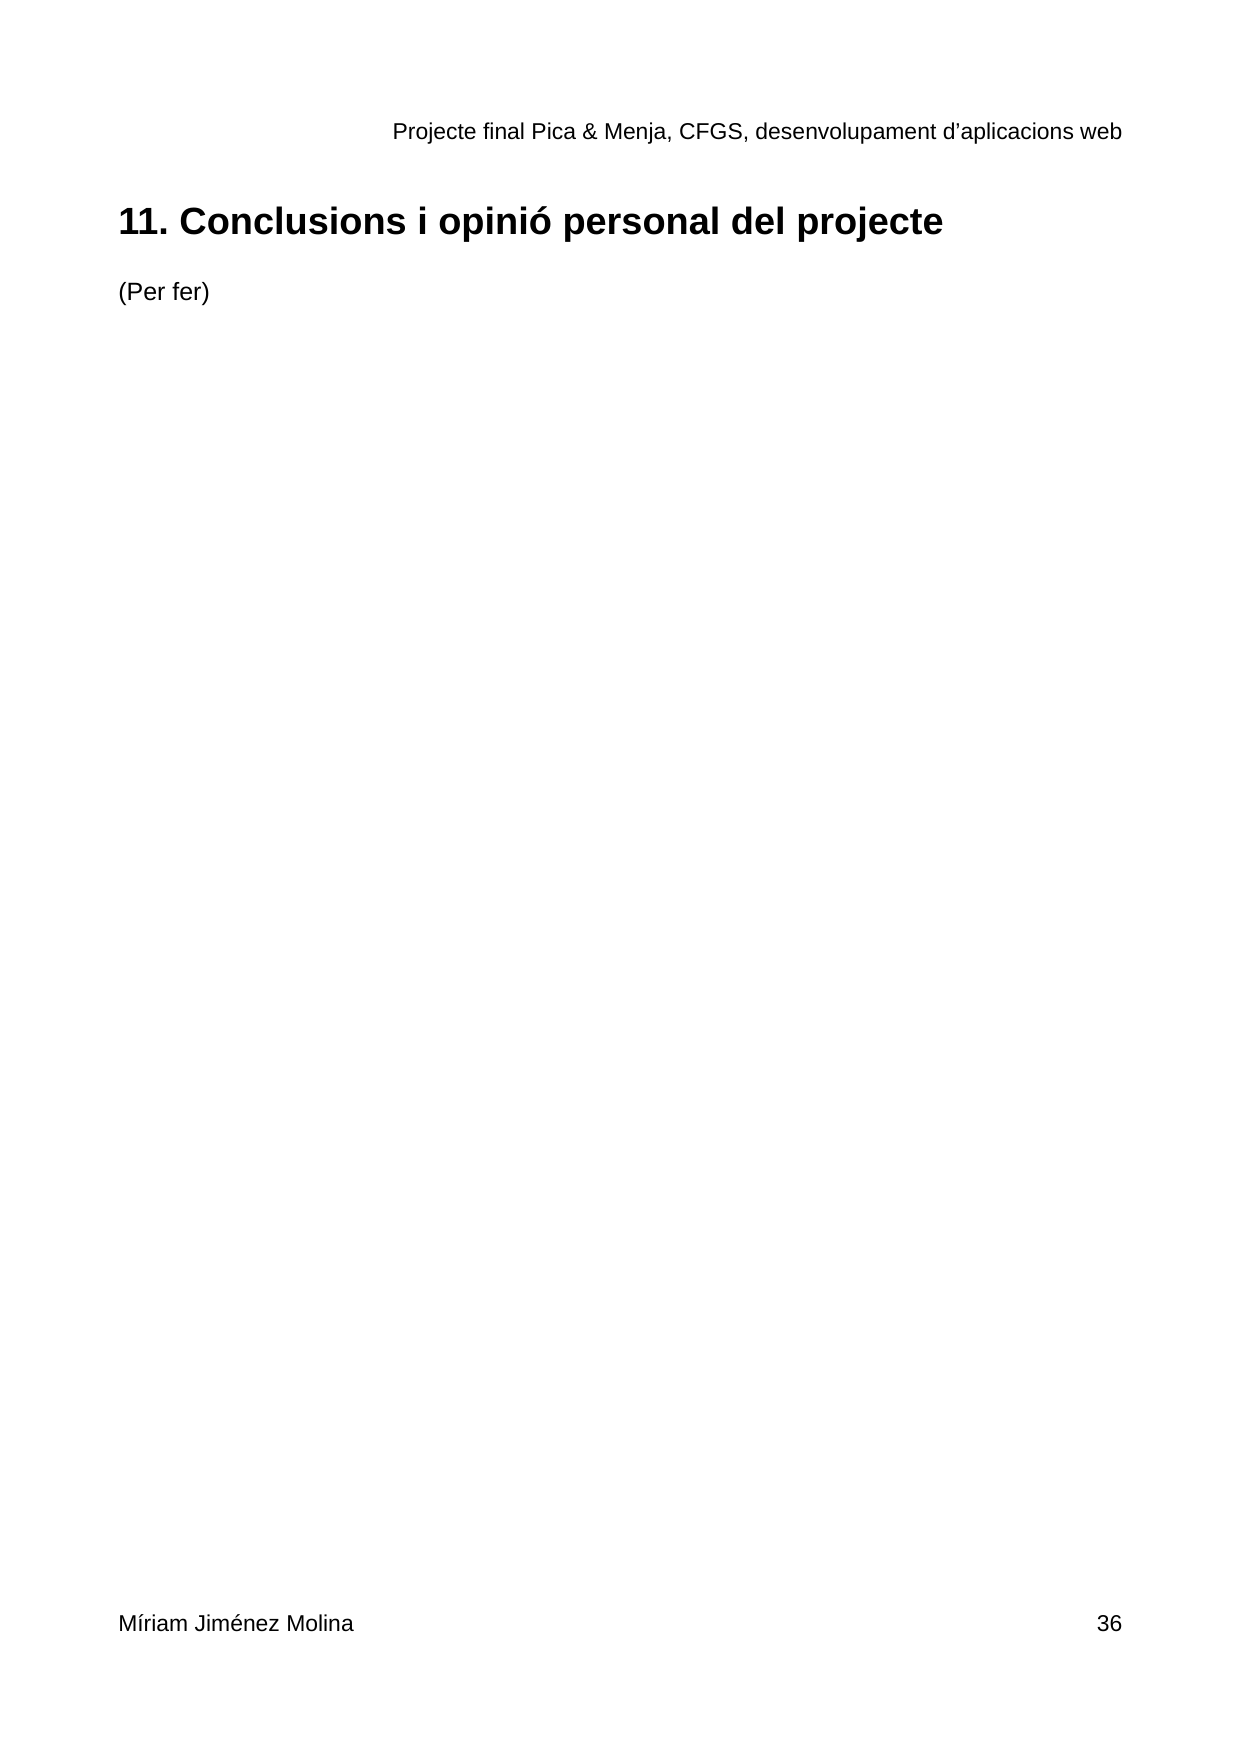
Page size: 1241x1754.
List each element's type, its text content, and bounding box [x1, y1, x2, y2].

text (Per fer) [118, 277, 1122, 306]
subtitle 11. Conclusions i opinió personal del projecte [118, 199, 1122, 243]
